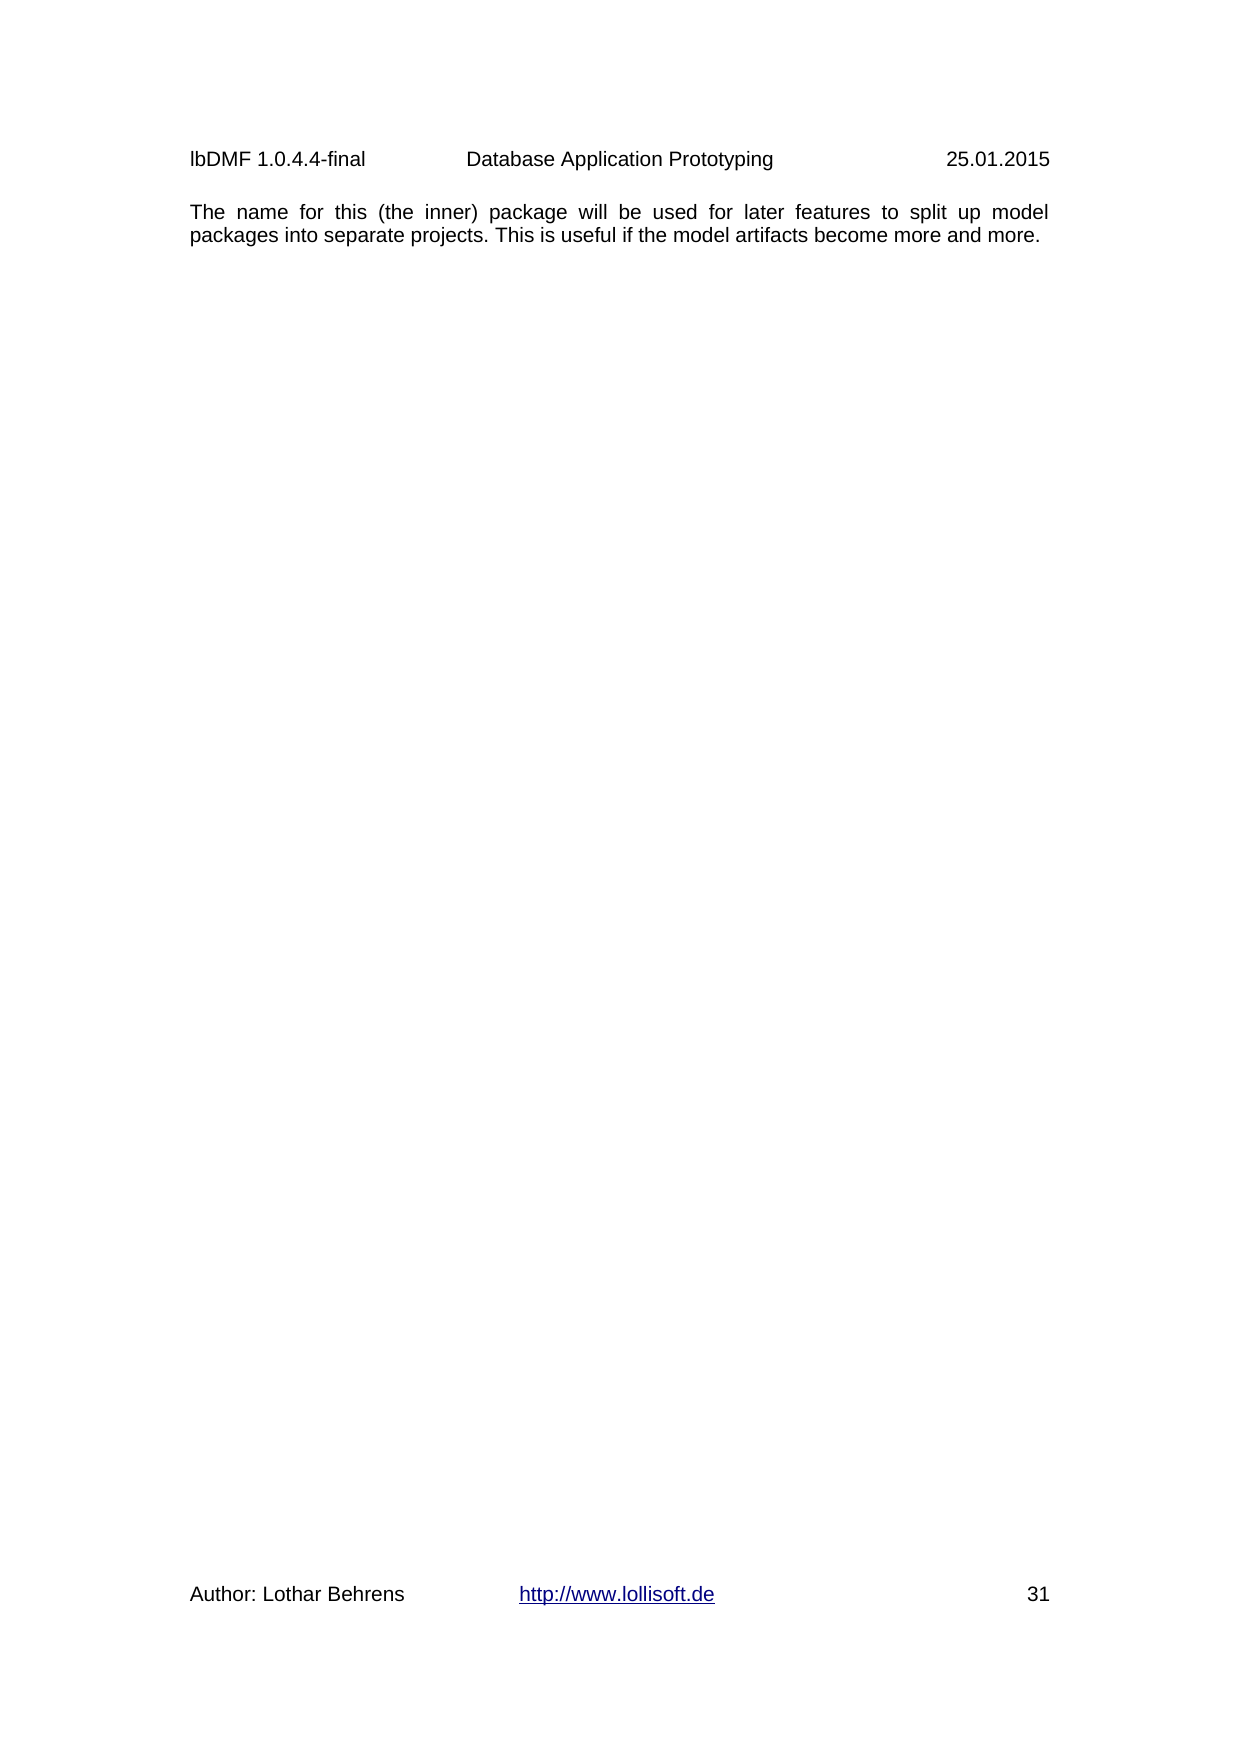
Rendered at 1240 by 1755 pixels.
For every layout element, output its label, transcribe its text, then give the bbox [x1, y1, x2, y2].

text The name for this (the inner) package will be used for later features to split up model packages into separate projects. This is useful if the model artifacts become more and more. [189, 201, 1050, 247]
